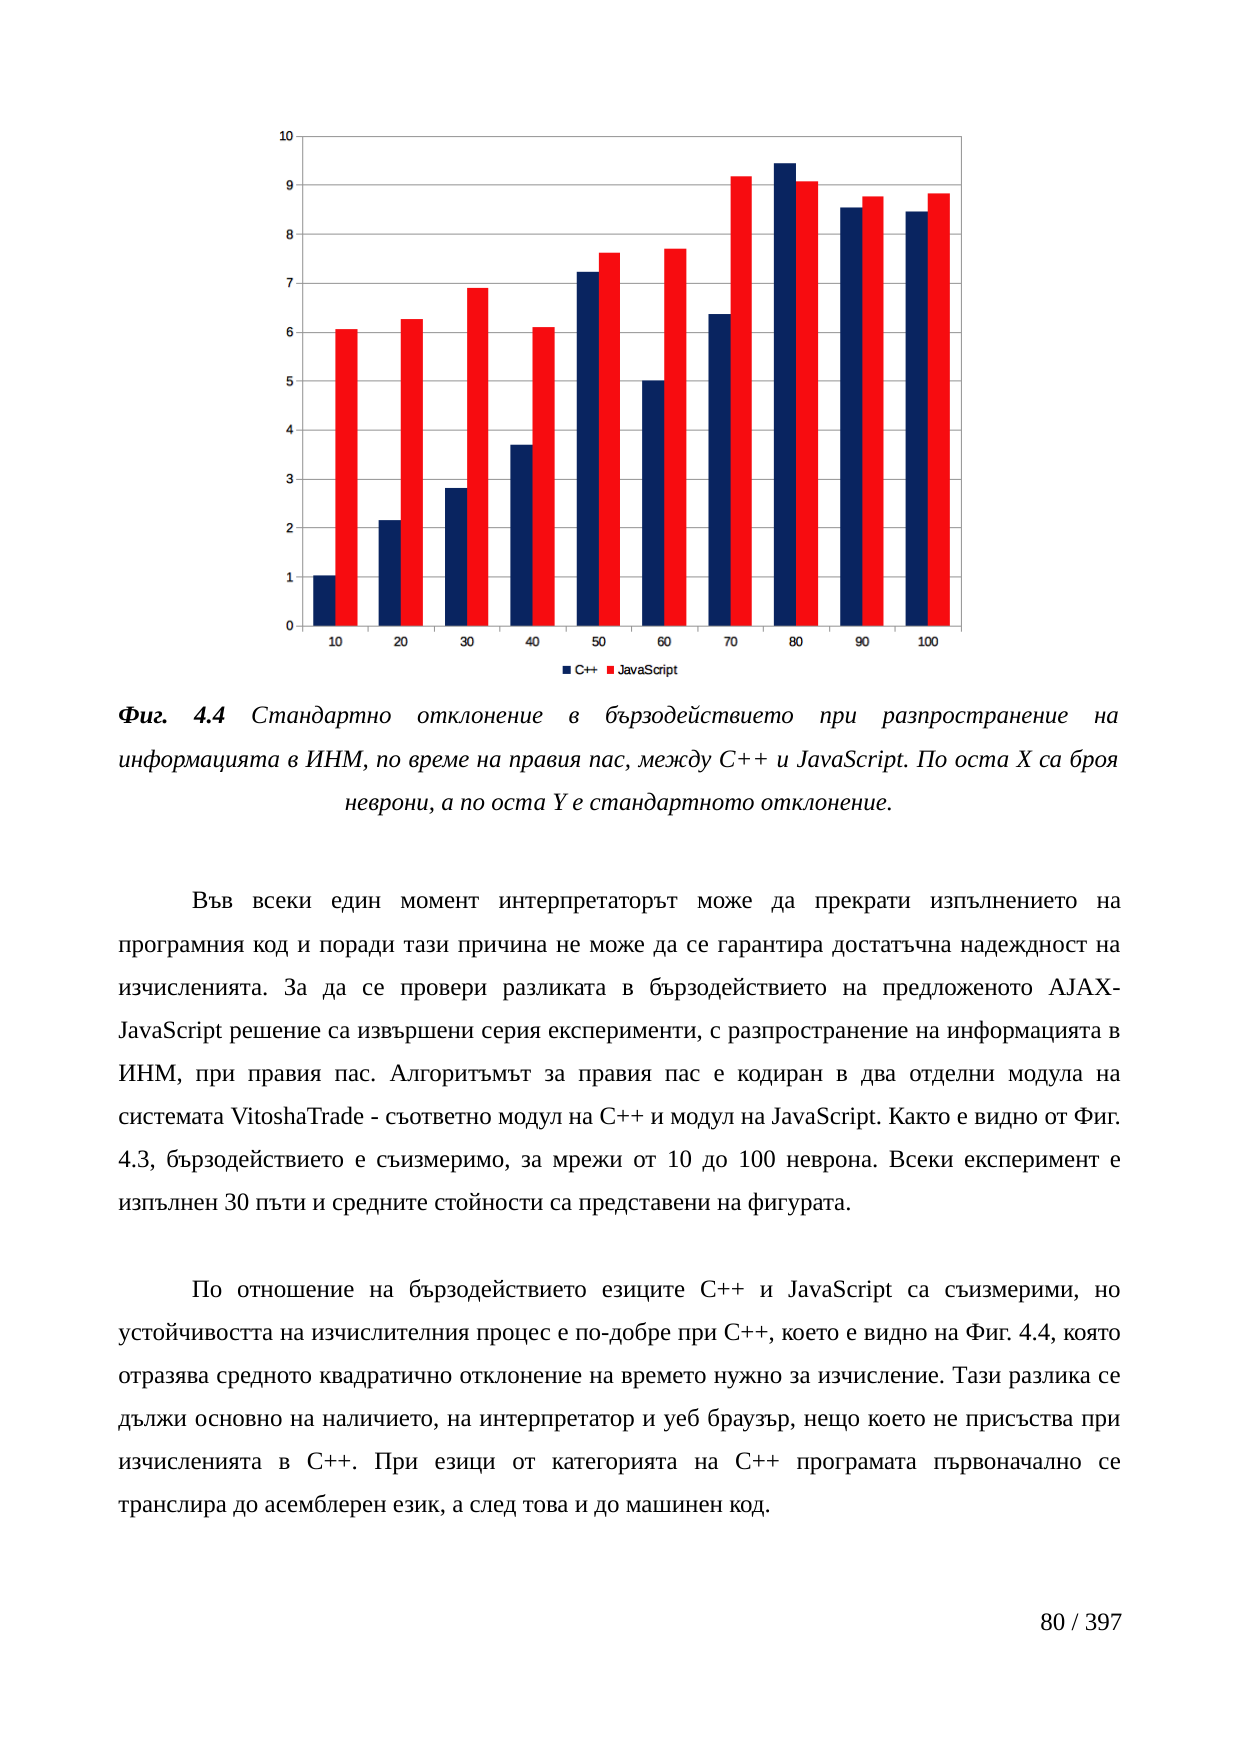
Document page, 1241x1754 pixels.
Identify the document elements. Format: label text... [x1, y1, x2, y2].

text Фиг. 4.4 Стандартно отклонение в бързодействието при разпространение на информацията в ИНМ, по време на правия пас, между C++ и JavaScript. По оста X са броя неврони, а по оста Y е стандартното отклонение. [118, 687, 1122, 816]
text По отношение на бързодействието езиците C++ и JavaScript са съизмерими, но устойчивостта на изчислителния процес е по-добре при C++, което е видно на Фиг. 4.4, която отразява средното квадратично отклонение на времето нужно за изчисление. Тази разлика се дължи основно на наличието, на интерпретатор и уеб браузър, нещо което не присъства при изчисленията в C++. При езици от категорията на C++ програмата първоначално се транслира до асемблерен език, а след това и до машинен код. [118, 1274, 1122, 1518]
text Във всеки един момент интерпретаторът може да прекрати изпълнението на програмния код и поради тази причина не може да се гарантира достатъчна надеждност на изчисленията. За да се провери разликата в бързодействието на предложеното AJAX-JavaScript решение са извършени серия експерименти, с разпространение на информацията в ИНМ, при правия пас. Алгоритъмът за правия пас е кодиран в два отделни модула на системата VitoshaTrade - съответно модул на C++ и модул на JavaScript. Както е видно от Фиг. 4.3, бързодействието е съизмеримо, за мрежи от 10 до 100 неврона. Всеки експеримент е изпълнен 30 пъти и средните стойности са представени на фигурата. [118, 886, 1122, 1216]
picture [265, 118, 975, 687]
